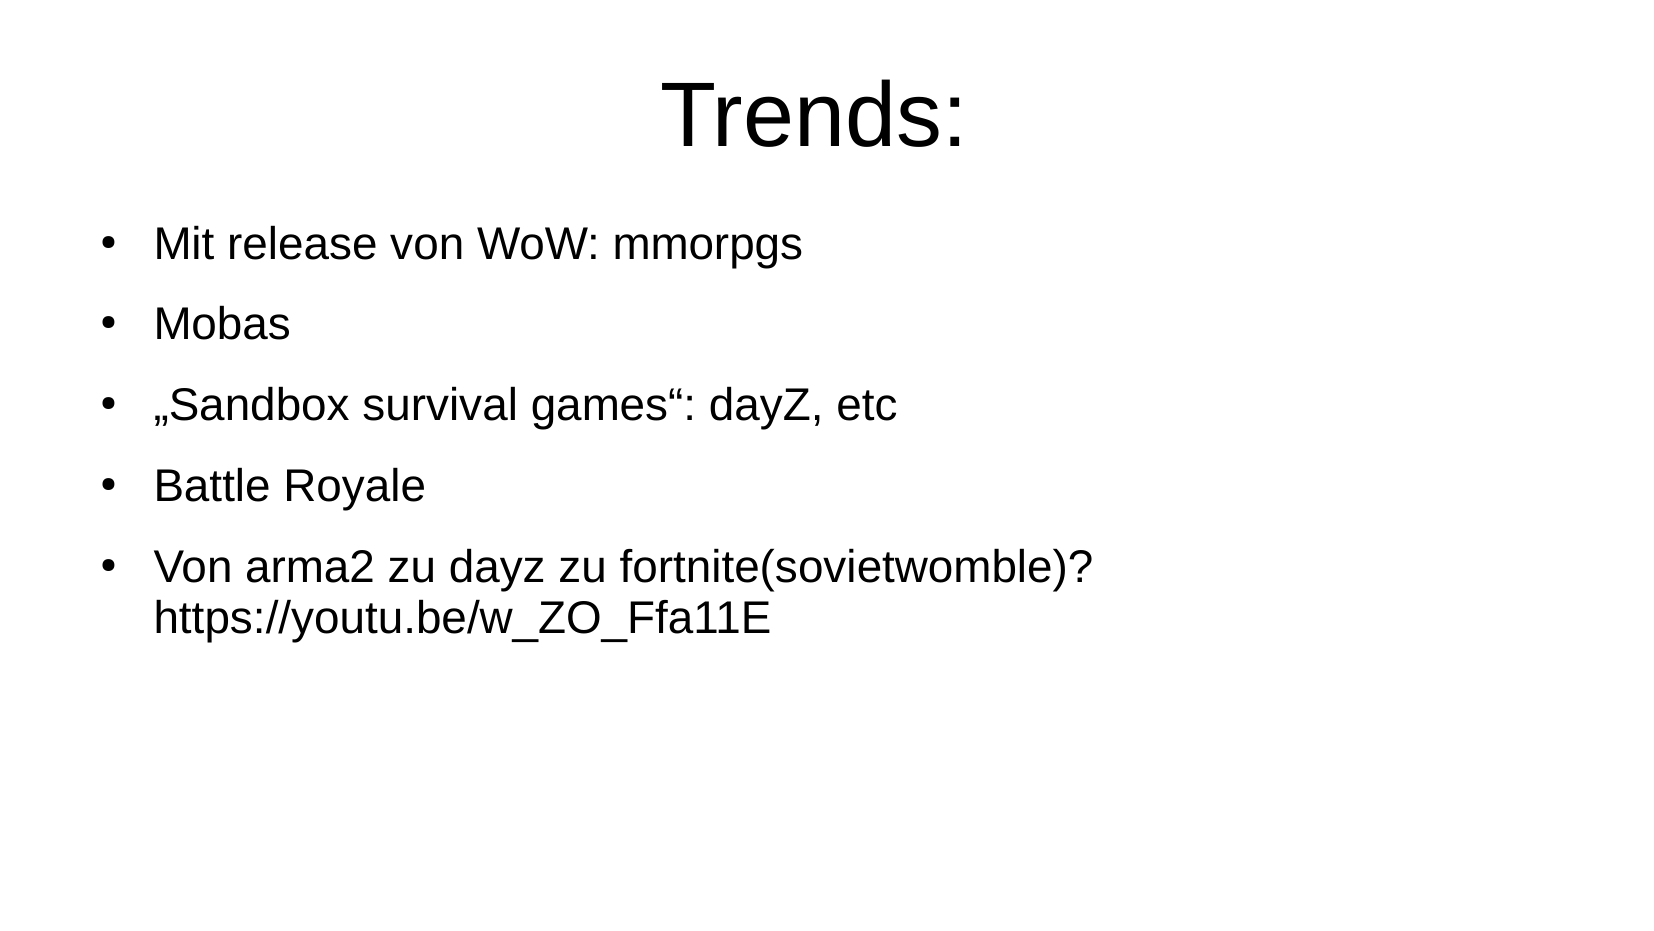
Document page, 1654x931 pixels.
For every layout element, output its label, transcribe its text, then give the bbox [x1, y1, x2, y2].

list Mit release von WoW: mmorpgs Mobas „Sandbox survival games“: dayZ, etc Battle Royale Von arma2 zu dayz zu fortnite(sovietwomble)? https://youtu.be/w_ZO_Ffa11E [82, 217, 1571, 758]
title Trends: [82, 37, 1571, 193]
